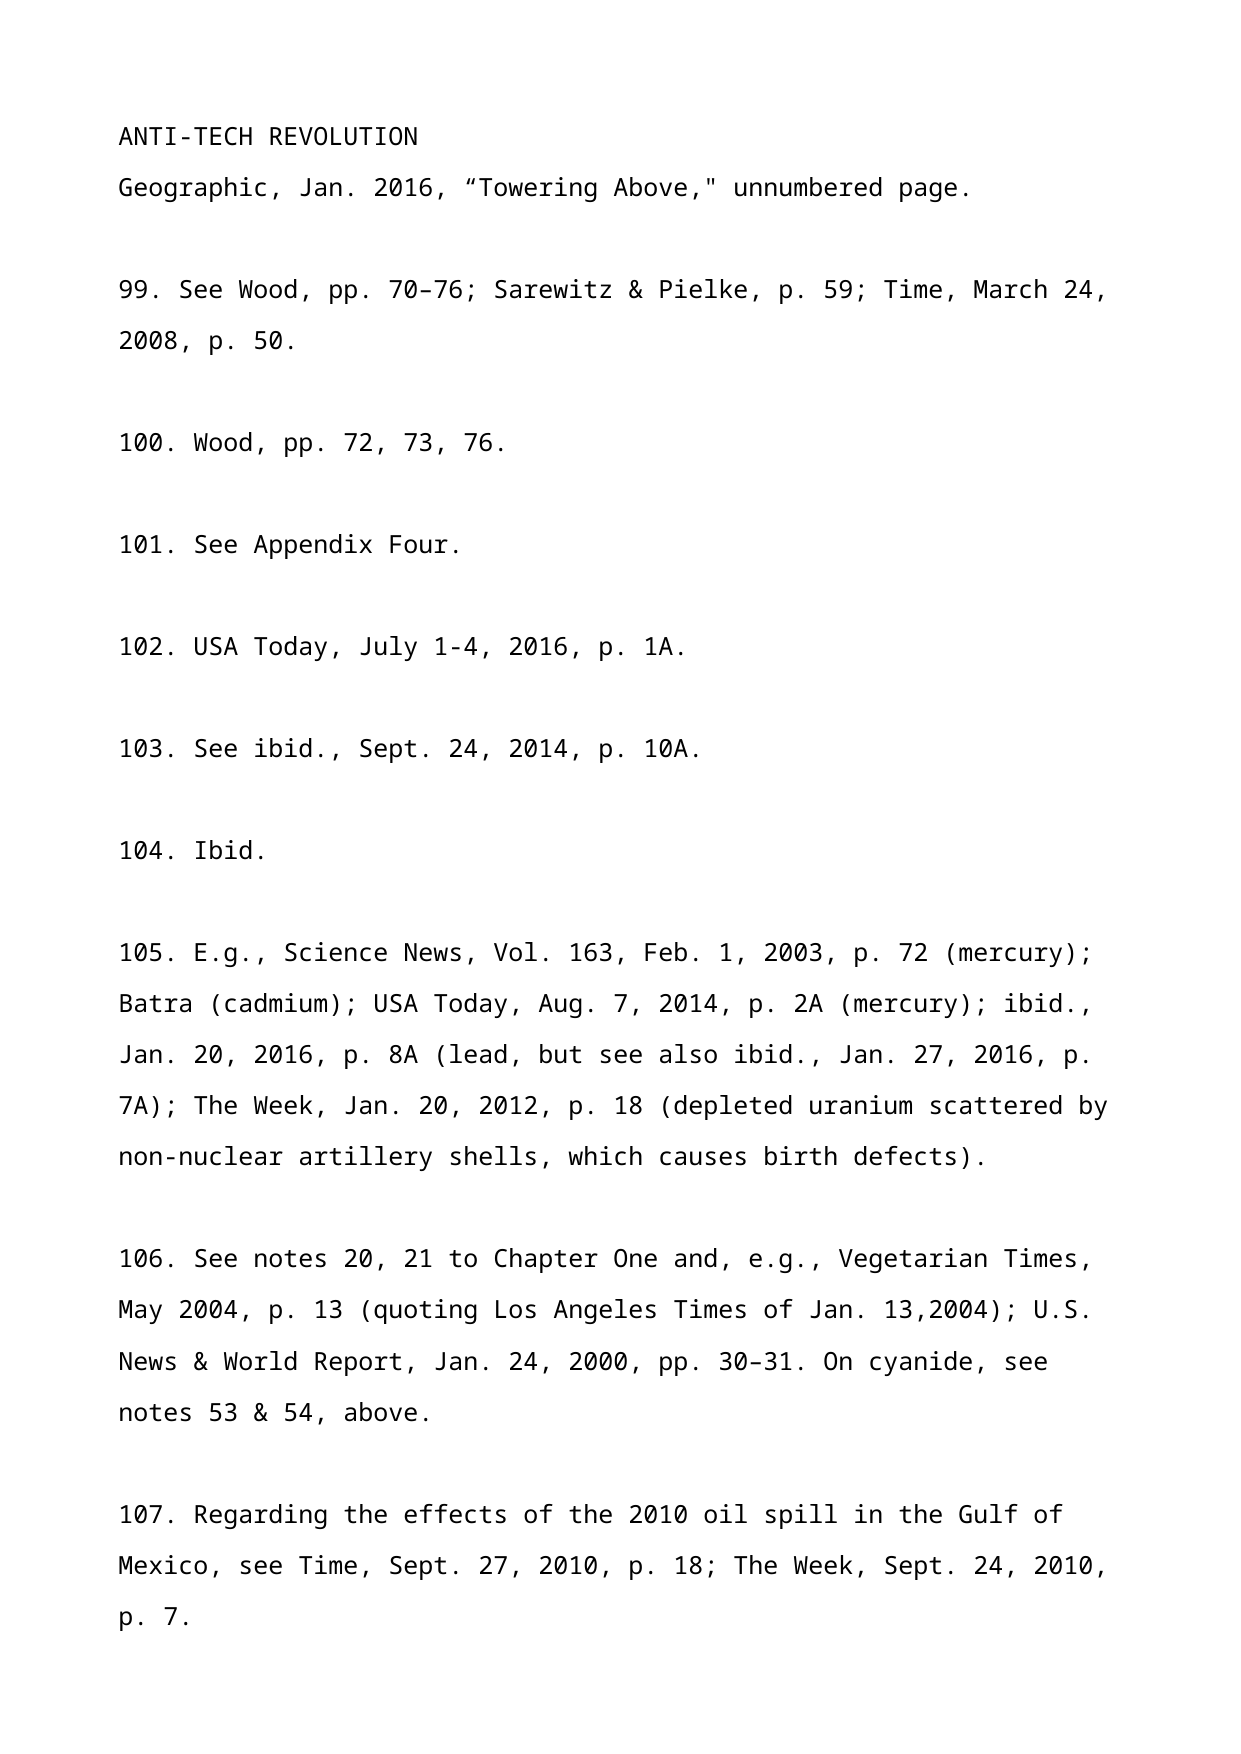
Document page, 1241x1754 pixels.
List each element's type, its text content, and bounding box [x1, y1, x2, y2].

text 107. Regarding the effects of the 2010 oil spill in the Gulf of Mexico, see Time, Sept. 27, 2010, p. 18; The Week, Sept. 24, 2010, p. 7. [118, 1496, 1122, 1632]
text 102. USA Today, July 1-4, 2016, p. 1A. [118, 628, 1122, 663]
text 103. See ibid., Sept. 24, 2014, p. 10A. [118, 731, 1122, 765]
text 99. See Wood, pp. 70–76; Sarewitz & Pielke, p. 59; Time, March 24, 2008, p. 50. [118, 271, 1122, 356]
text 104. Ibid. [118, 833, 1122, 867]
text Geographic, Jan. 2016, “Towering Above," unnumbered page. [118, 169, 1122, 203]
text ANTI-TECH REVOLUTION [118, 118, 1122, 152]
text 105. E.g., Science News, Vol. 163, Feb. 1, 2003, p. 72 (mercury); Batra (cadmium); USA Today, Aug. 7, 2014, p. 2A (mercury); ibid., Jan. 20, 2016, p. 8A (lead, but see also ibid., Jan. 27, 2016, p. 7A); The Week, Jan. 20, 2012, p. 18 (depleted uranium scattered by non-nuclear artillery shells, which causes birth defects). [118, 935, 1122, 1173]
text 101. See Appendix Four. [118, 526, 1122, 561]
text 100. Wood, pp. 72, 73, 76. [118, 424, 1122, 458]
text 106. See notes 20, 21 to Chapter One and, e.g., Vegetarian Times, May 2004, p. 13 (quoting Los Angeles Times of Jan. 13,2004); U.S. News & World Report, Jan. 24, 2000, pp. 30–31. On cyanide, see notes 53 & 54, above. [118, 1241, 1122, 1428]
